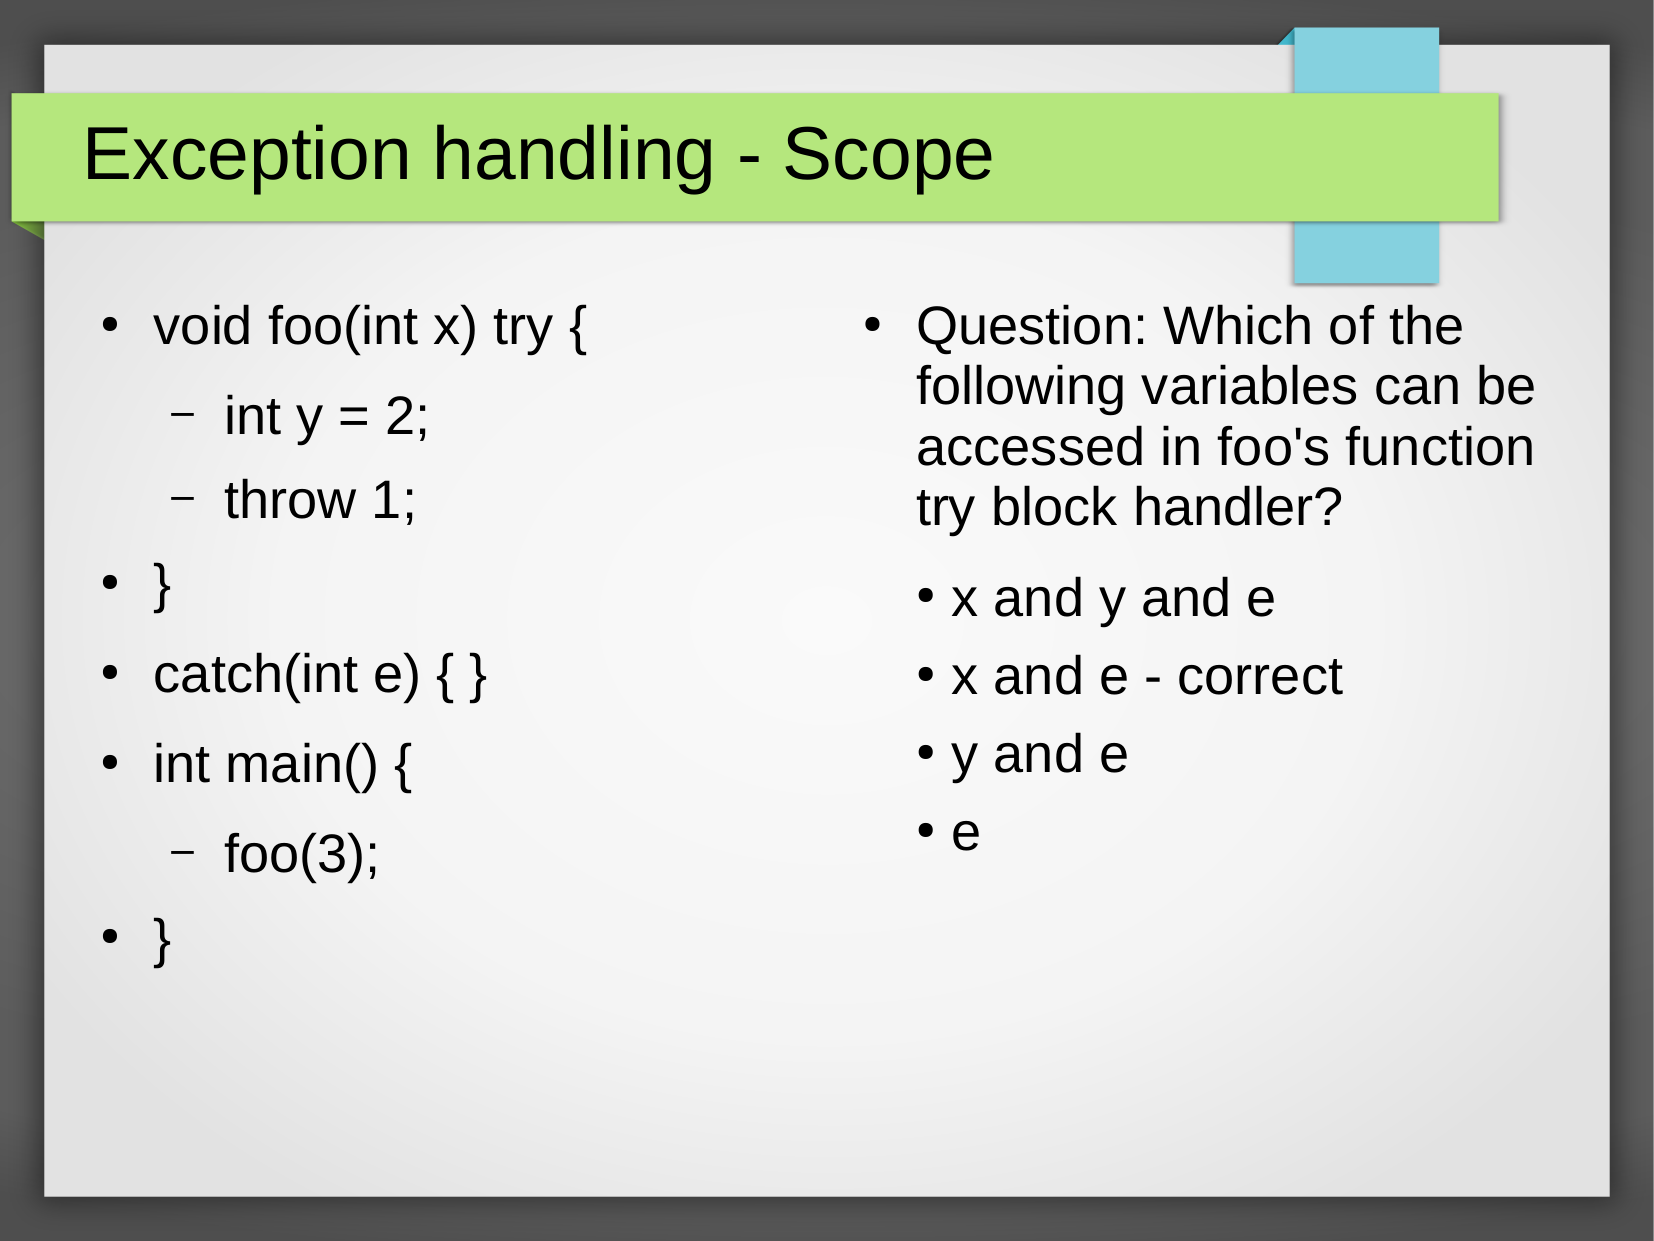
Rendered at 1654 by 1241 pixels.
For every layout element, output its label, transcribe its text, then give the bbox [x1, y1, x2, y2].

title Exception handling - Scope [82, 94, 1264, 213]
list void foo(int x) try { int y = 2; throw 1; } catch(int e) { } int main() { foo(3); } [82, 295, 809, 1130]
list Question: Which of the following variables can be accessed in foo's function try block handler? x and y and e x and e - correct y and e e [845, 295, 1572, 1130]
picture [0, 0, 1654, 1241]
